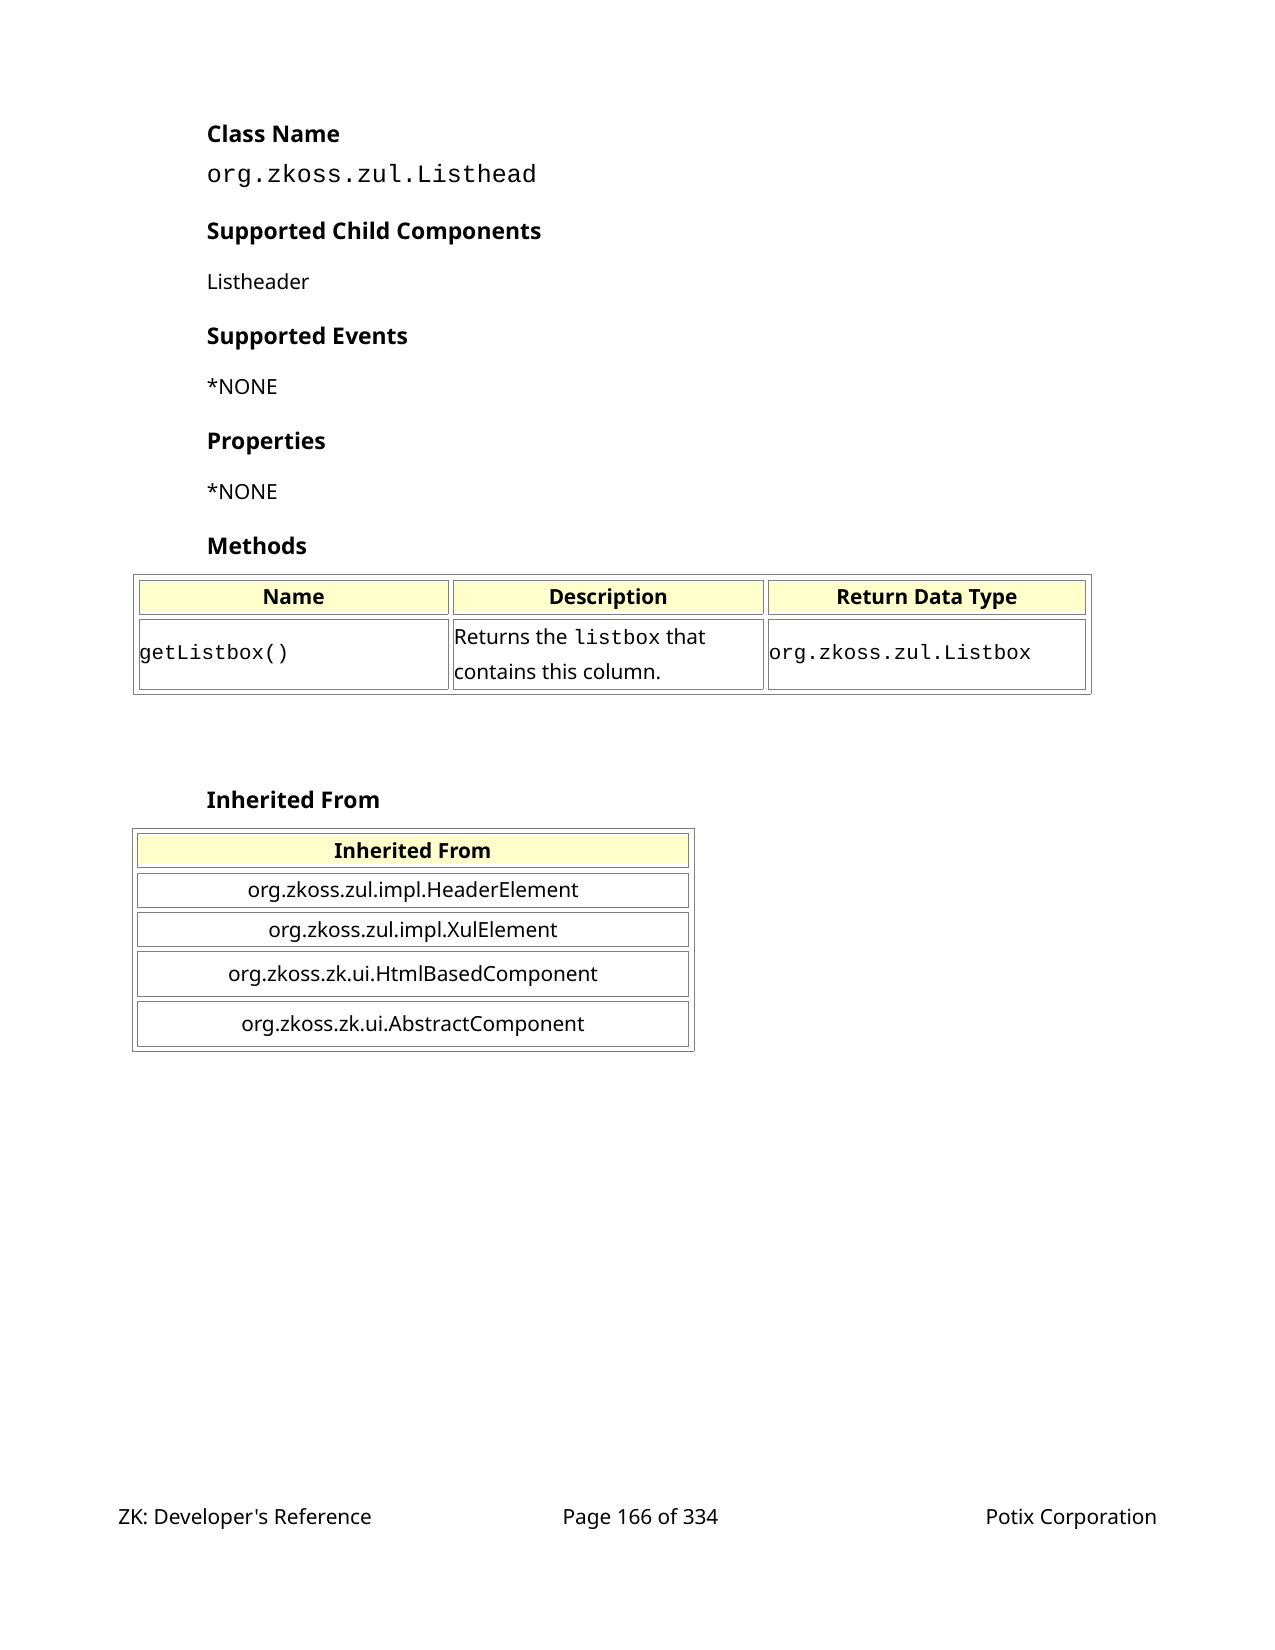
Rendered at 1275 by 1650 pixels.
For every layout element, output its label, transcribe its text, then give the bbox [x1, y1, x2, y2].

subtitle Supported Events [207, 320, 1157, 351]
table_cell org.zkoss.zk.ui.HtmlBasedComponent [134, 946, 691, 996]
text *NONE [207, 477, 1157, 505]
table_header Inherited From [134, 829, 691, 867]
text Listheader [207, 267, 1157, 295]
table_header Name [136, 575, 451, 613]
table_cell org.zkoss.zul.impl.XulElement [134, 907, 691, 946]
text *NONE [207, 372, 1157, 400]
table_header Description [451, 575, 766, 613]
subtitle Properties [207, 425, 1157, 456]
table_cell org.zkoss.zk.ui.AbstractComponent [134, 996, 691, 1046]
table_cell org.zkoss.zul.impl.HeaderElement [134, 867, 691, 907]
subtitle Class Name [207, 118, 1157, 149]
text org.zkoss.zul.Listhead [207, 162, 1157, 190]
table_cell Returns the listbox that contains this column. [451, 614, 766, 688]
table_cell org.zkoss.zul.Listbox [766, 614, 1088, 688]
subtitle Methods [207, 530, 1157, 562]
table_header Return Data Type [766, 575, 1088, 613]
subtitle Inherited From [207, 784, 1157, 815]
subtitle Supported Child Components [207, 215, 1157, 246]
table_cell getListbox() [136, 614, 451, 688]
